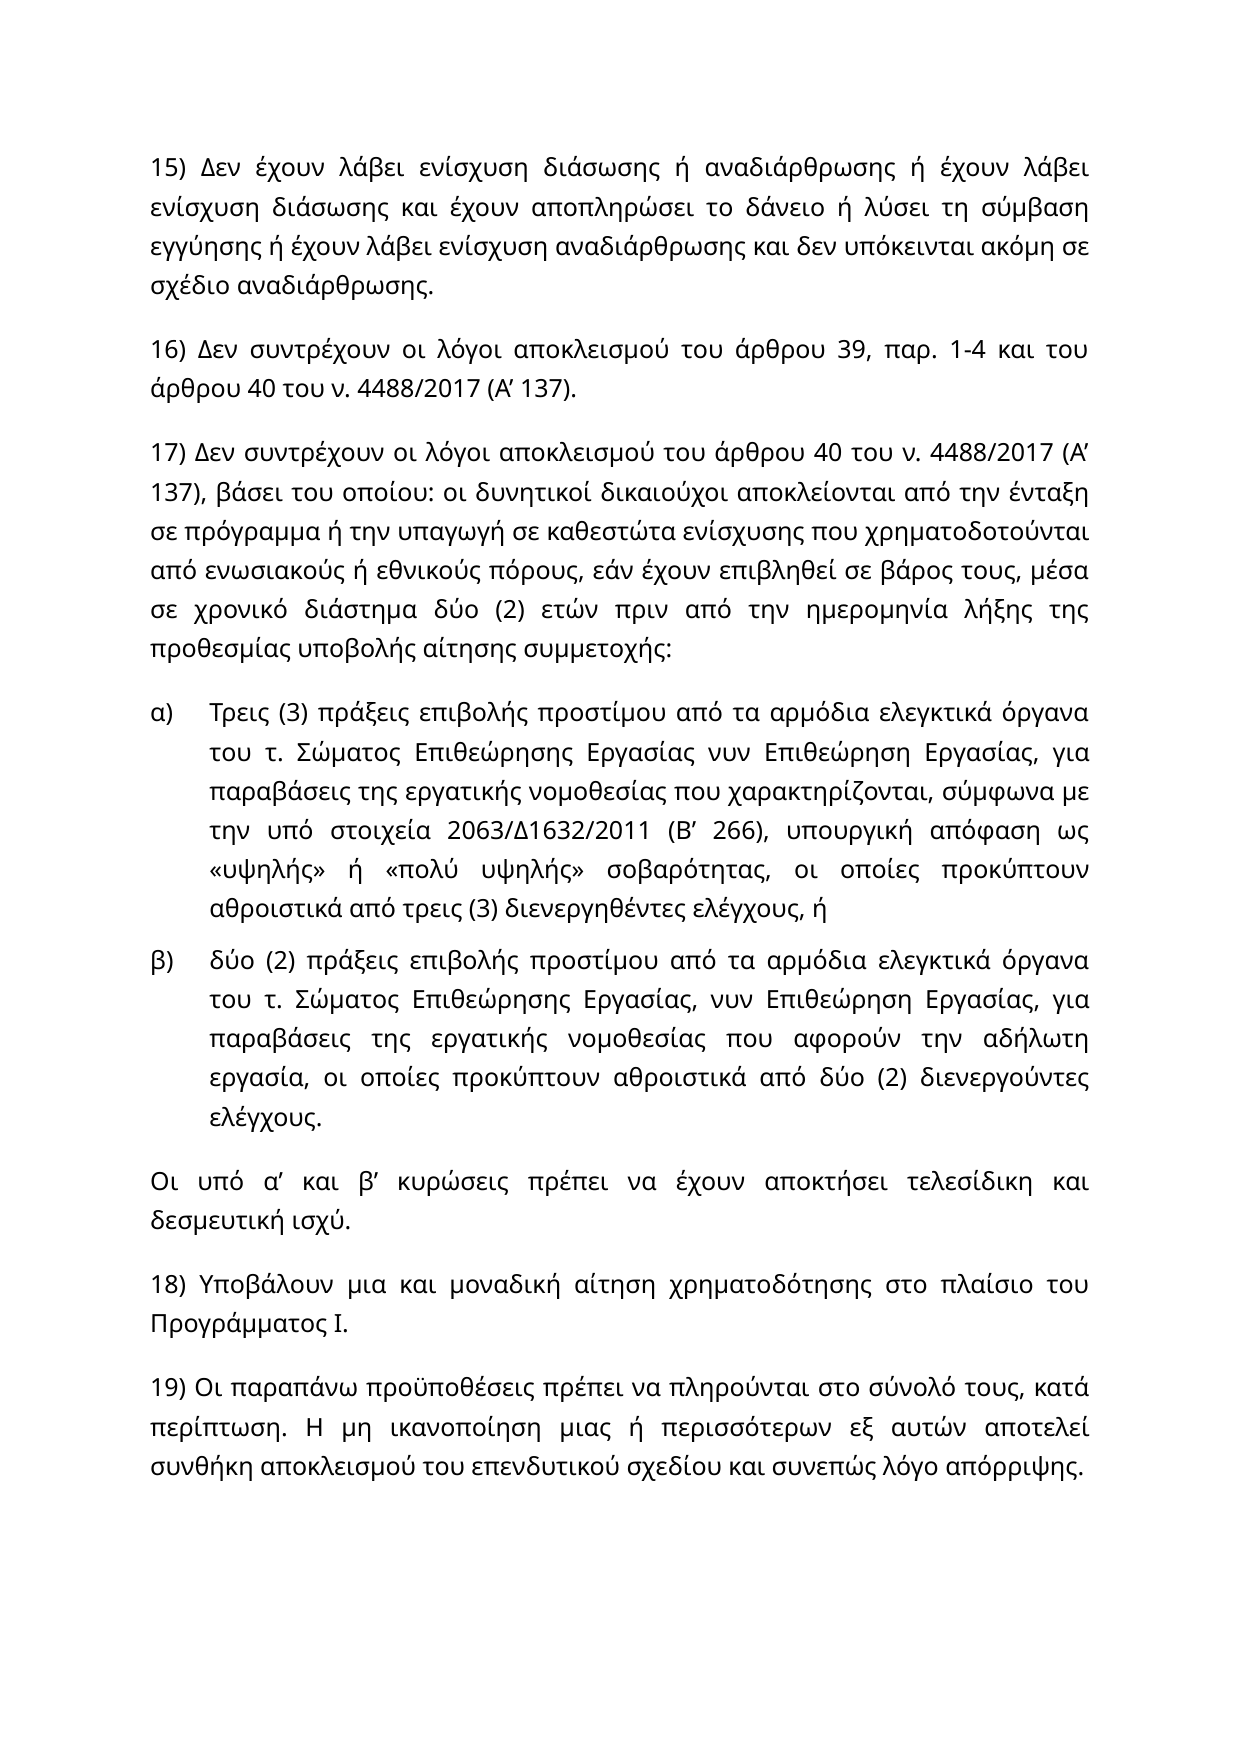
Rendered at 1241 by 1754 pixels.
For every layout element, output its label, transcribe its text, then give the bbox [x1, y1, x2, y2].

text 16) Δεν συντρέχουν οι λόγοι αποκλεισμού του άρθρου 39, παρ. 1-4 και του άρθρου 40 του ν. 4488/2017 (Α’ 137). [150, 332, 1090, 405]
list α) Τρεις (3) πράξεις επιβολής προστίμου από τα αρμόδια ελεγκτικά όργανα του τ. Σώματος Επιθεώρησης Εργασίας νυν Επιθεώρηση Εργασίας, για παραβάσεις της εργατικής νομοθεσίας που χαρακτηρίζονται, σύμφωνα με την υπό στοιχεία 2063/Δ1632/2011 (Β’ 266), υπουργική απόφαση ως «υψηλής» ή «πολύ υψηλής» σοβαρότητας, οι οποίες προκύπτουν αθροιστικά από τρεις (3) διενεργηθέντες ελέγχους, ή [150, 695, 1090, 925]
text Οι υπό α’ και β’ κυρώσεις πρέπει να έχουν αποκτήσει τελεσίδικη και δεσμευτική ισχύ. [150, 1163, 1090, 1237]
text 17) Δεν συντρέχουν οι λόγοι αποκλεισμού του άρθρου 40 του ν. 4488/2017 (Α’ 137), βάσει του οποίου: οι δυνητικοί δικαιούχοι αποκλείονται από την ένταξη σε πρόγραμμα ή την υπαγωγή σε καθεστώτα ενίσχυσης που χρηματοδοτούνται από ενωσιακούς ή εθνικούς πόρους, εάν έχουν επιβληθεί σε βάρος τους, μέσα σε χρονικό διάστημα δύο (2) ετών πριν από την ημερομηνία λήξης της προθεσμίας υποβολής αίτησης συμμετοχής: [150, 435, 1090, 665]
text 15) Δεν έχουν λάβει ενίσχυση διάσωσης ή αναδιάρθρωσης ή έχουν λάβει ενίσχυση διάσωσης και έχουν αποπληρώσει το δάνειο ή λύσει τη σύμβαση εγγύησης ή έχουν λάβει ενίσχυση αναδιάρθρωσης και δεν υπόκεινται ακόμη σε σχέδιο αναδιάρθρωσης. [150, 150, 1090, 302]
text 18) Υποβάλουν μια και μοναδική αίτηση χρηματοδότησης στο πλαίσιο του Προγράμματος Ι. [150, 1267, 1090, 1340]
text 19) Οι παραπάνω προϋποθέσεις πρέπει να πληρούνται στο σύνολό τους, κατά περίπτωση. Η μη ικανοποίηση μιας ή περισσότερων εξ αυτών αποτελεί συνθήκη αποκλεισμού του επενδυτικού σχεδίου και συνεπώς λόγο απόρριψης. [150, 1370, 1090, 1482]
list β) δύο (2) πράξεις επιβολής προστίμου από τα αρμόδια ελεγκτικά όργανα του τ. Σώματος Επιθεώρησης Εργασίας, νυν Επιθεώρηση Εργασίας, για παραβάσεις της εργατικής νομοθεσίας που αφορούν την αδήλωτη εργασία, οι οποίες προκύπτουν αθροιστικά από δύο (2) διενεργούντες ελέγχους. [150, 942, 1090, 1133]
